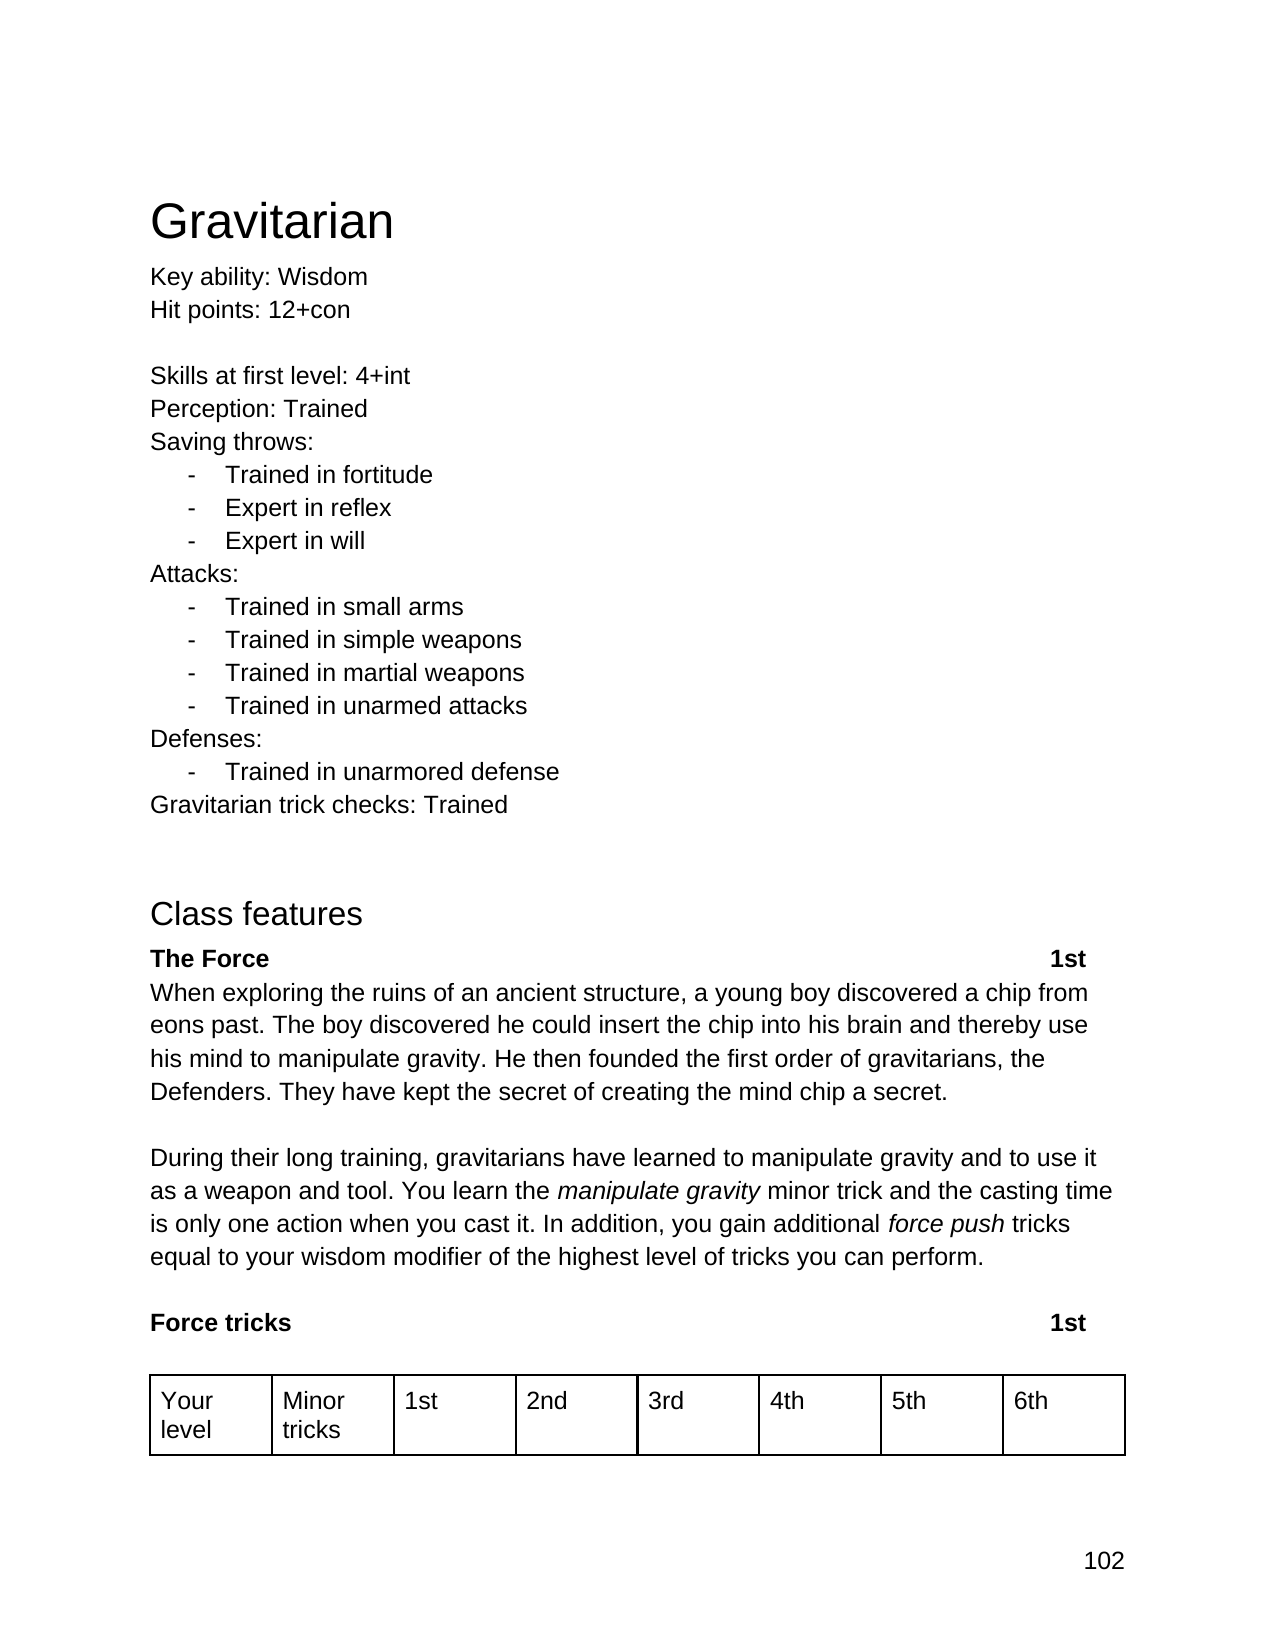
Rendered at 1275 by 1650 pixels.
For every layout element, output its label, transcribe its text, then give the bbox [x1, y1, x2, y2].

text Defenses: [150, 724, 1125, 753]
list Trained in small arms [187, 592, 1125, 621]
text Attacks: [150, 559, 1125, 588]
table_header Minor tricks [273, 1376, 393, 1454]
list Trained in unarmored defense [187, 757, 1125, 786]
table_header Your level [151, 1376, 271, 1454]
list Trained in martial weapons [187, 658, 1125, 687]
text When exploring the ruins of an ancient structure, a young boy discovered a chip from eons past. The boy discovered he could insert the chip into his brain and thereby use his mind to manipulate gravity. He then founded the first order of gravitarians, the Defenders. They have kept the secret of creating the mind chip a secret. [150, 977, 1125, 1105]
subtitle Class features [150, 893, 1125, 932]
table_header 6th [1004, 1376, 1124, 1454]
text Force tricks 1st [150, 1308, 1125, 1336]
list Trained in simple weapons [187, 625, 1125, 654]
text Saving throws: [150, 427, 1125, 456]
text Key ability: Wisdom [150, 262, 1125, 290]
text During their long training, gravitarians have learned to manipulate gravity and to use it as a weapon and tool. You learn the manipulate gravity minor trick and the casting time is only one action when you cast it. In addition, you gain additional force push tricks equal to your wisdom modifier of the highest level of tricks you can perform. [150, 1143, 1125, 1270]
list Expert in will [187, 526, 1125, 554]
text Skills at first level: 4+int [150, 361, 1125, 389]
table_header 3rd [639, 1376, 758, 1454]
list Trained in fortitude [187, 460, 1125, 488]
table_header 2nd [517, 1376, 636, 1454]
table_header 5th [882, 1376, 1002, 1454]
subtitle Gravitarian [150, 192, 1125, 249]
text Hit points: 12+con [150, 295, 1125, 323]
table_header 1st [395, 1376, 515, 1454]
table_header 4th [760, 1376, 880, 1454]
text Gravitarian trick checks: Trained [150, 790, 1125, 819]
list Expert in reflex [187, 493, 1125, 522]
text The Force 1st [150, 944, 1125, 973]
list Trained in unarmed attacks [187, 691, 1125, 720]
text Perception: Trained [150, 394, 1125, 422]
